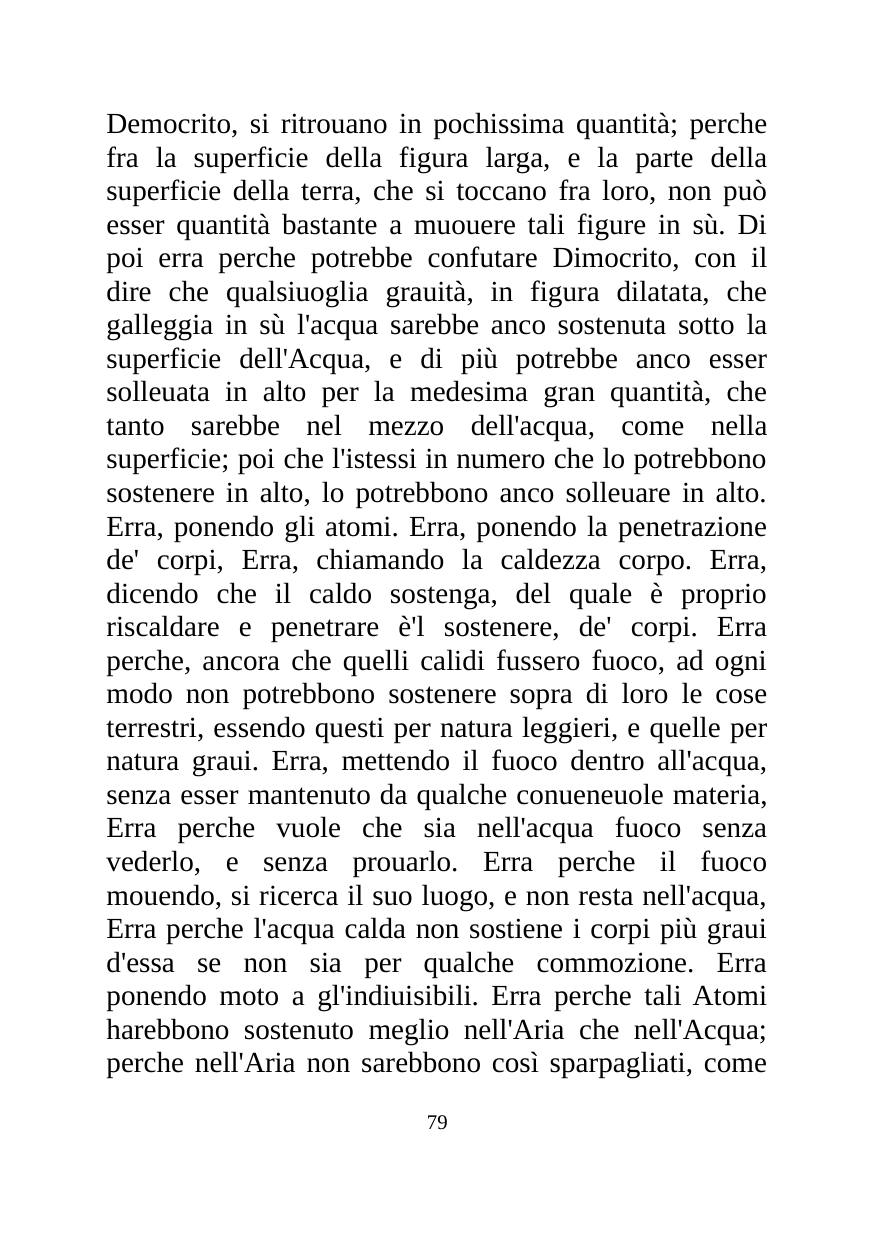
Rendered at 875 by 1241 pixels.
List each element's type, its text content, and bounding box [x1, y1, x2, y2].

text Democrito, si ritrouano in pochissima quantità; perche fra la superficie della figura larga, e la parte della superficie della terra, che si toccano fra loro, non può esser quantità bastante a muouere tali figure in sù. Di poi erra perche potrebbe confutare Dimocrito, con il dire che qualsiuoglia grauità, in figura dilatata, che galleggia in sù l'acqua sarebbe anco sostenuta sotto la superficie dell'Acqua, e di più potrebbe anco esser solleuata in alto per la medesima gran quantità, che tanto sarebbe nel mezzo dell'acqua, come nella superficie; poi che l'istessi in numero che lo potrebbono sostenere in alto, lo potrebbono anco solleuare in alto. Erra, ponendo gli atomi. Erra, ponendo la penetrazione de' corpi, Erra, chiamando la caldezza corpo. Erra, dicendo che il caldo sostenga, del quale è proprio riscaldare e penetrare è'l sostenere, de' corpi. Erra perche, ancora che quelli calidi fussero fuoco, ad ogni modo non potrebbono sostenere sopra di loro le cose terrestri, essendo questi per natura leggieri, e quelle per natura graui. Erra, mettendo il fuoco dentro all'acqua, senza esser mantenuto da qualche conueneuole materia, Erra perche vuole che sia nell'acqua fuoco senza vederlo, e senza prouarlo. Erra perche il fuoco mouendo, si ricerca il suo luogo, e non resta nell'acqua, Erra perche l'acqua calda non sostiene i corpi più graui d'essa se non sia per qualche commozione. Erra ponendo moto a gl'indiuisibili. Erra perche tali Atomi harebbono sostenuto meglio nell'Aria che nell'Acqua; perche nell'Aria non sarebbono così sparpagliati, come [106, 106, 768, 1079]
